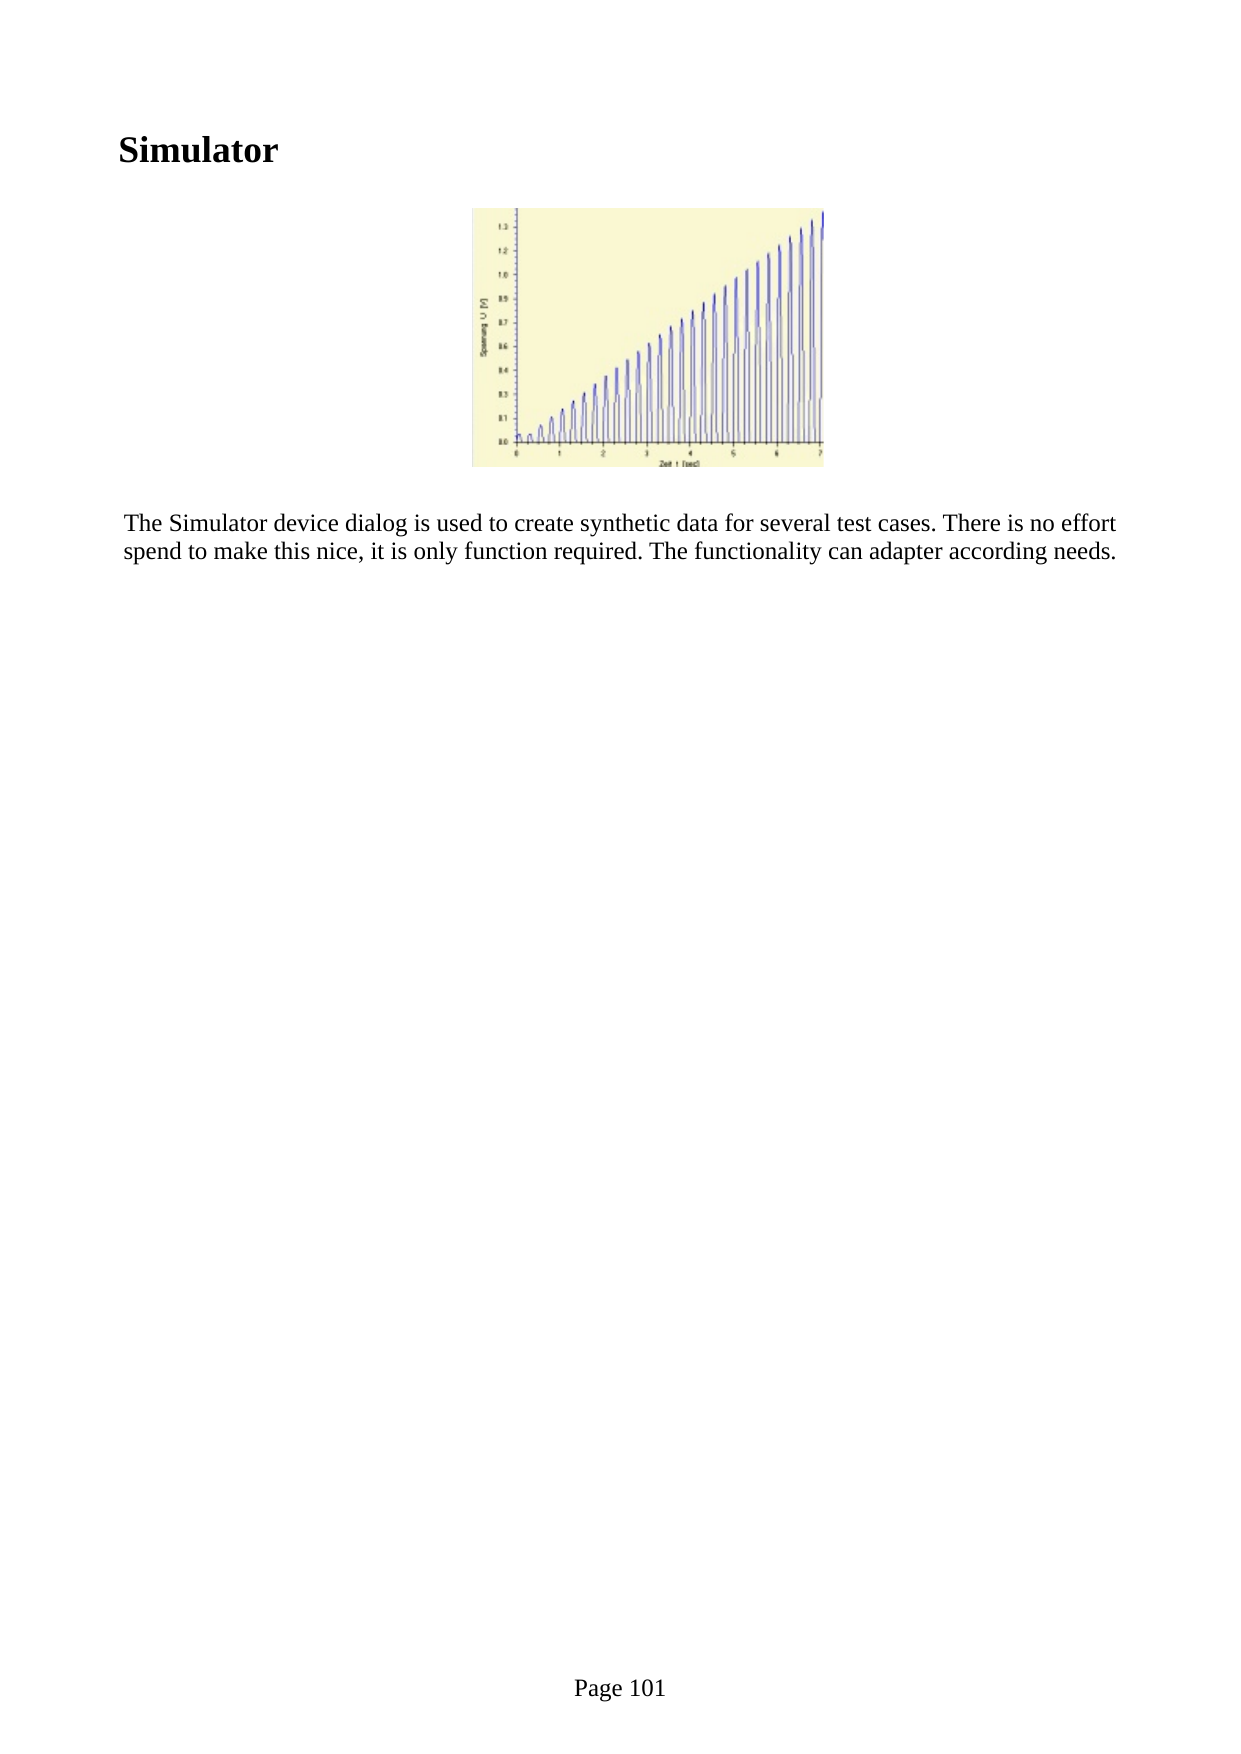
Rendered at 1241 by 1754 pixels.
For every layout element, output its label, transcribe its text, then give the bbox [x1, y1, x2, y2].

subtitle Simulator [118, 127, 1122, 170]
text The Simulator device dialog is used to create synthetic data for several test cases. There is no effort spend to make this nice, it is only function required. The functionality can adapter according needs. [118, 508, 1122, 1179]
picture [472, 208, 824, 467]
